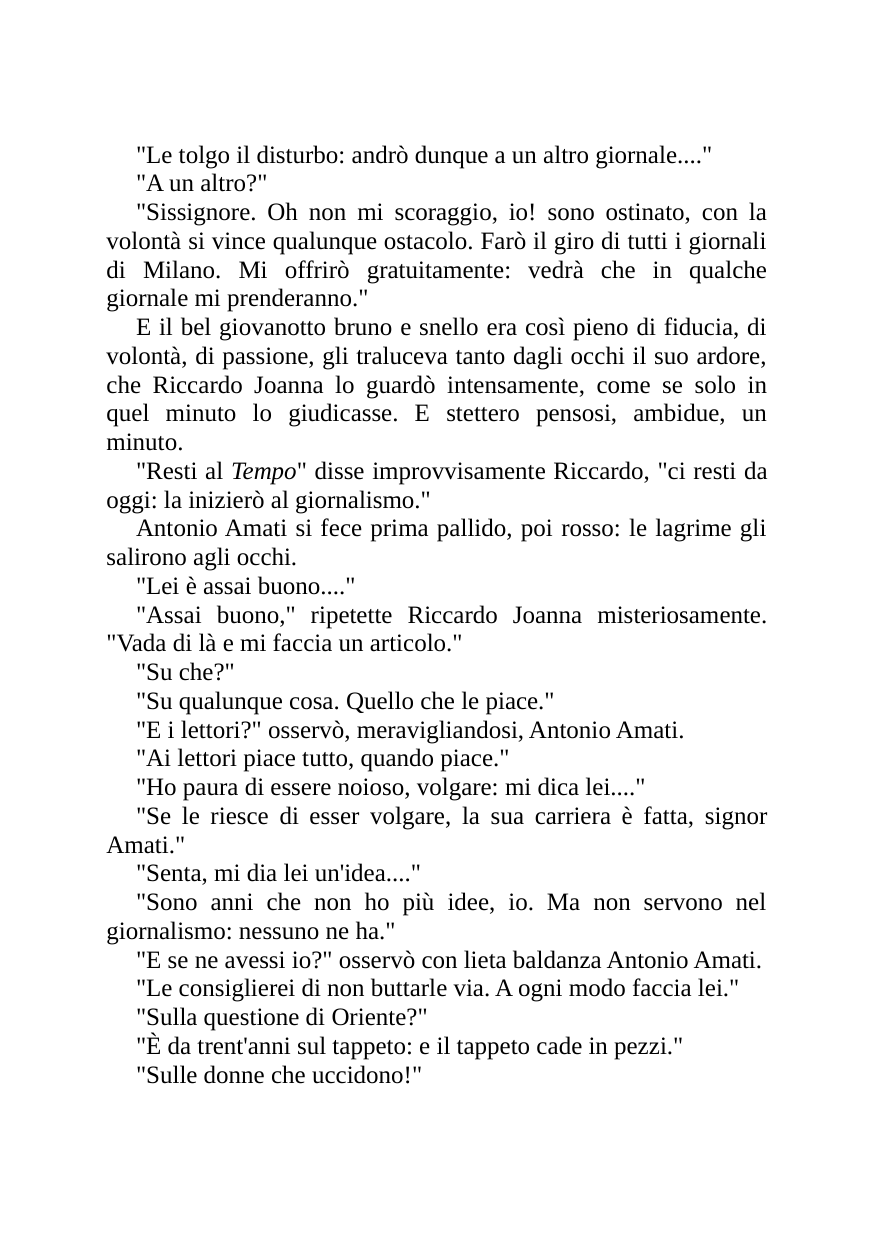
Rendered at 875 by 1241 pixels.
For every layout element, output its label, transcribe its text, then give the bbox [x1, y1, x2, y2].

text "Sulle donne che uccidono!" [106, 1060, 768, 1088]
text "E i lettori?" osservò, meravigliandosi, Antonio Amati. [106, 715, 768, 743]
text "Sissignore. Oh non mi scoraggio, io! sono ostinato, con la volontà si vince qualunque ostacolo. Farò il giro di tutti i giornali di Milano. Mi offrirò gratuitamente: vedrà che in qualche giornale mi prenderanno." [106, 197, 768, 312]
text "Sulla questione di Oriente?" [106, 1002, 768, 1031]
text Antonio Amati si fece prima pallido, poi rosso: le lagrime gli salirono agli occhi. [106, 513, 768, 571]
text "Su qualunque cosa. Quello che le piace." [106, 686, 768, 715]
text "Resti al Tempo" disse improvvisamente Riccardo, "ci resti da oggi: la inizierò al giornalismo." [106, 456, 768, 513]
text "Senta, mi dia lei un'idea...." [106, 858, 768, 887]
text "Le tolgo il disturbo: andrò dunque a un altro giornale...." [106, 140, 768, 168]
text "A un altro?" [106, 168, 768, 197]
text "Le consiglierei di non buttarle via. A ogni modo faccia lei." [106, 973, 768, 1002]
text "Sono anni che non ho più idee, io. Ma non servono nel giornalismo: nessuno ne ha." [106, 887, 768, 945]
text "Ai lettori piace tutto, quando piace." [106, 743, 768, 772]
text "E se ne avessi io?" osservò con lieta baldanza Antonio Amati. [106, 945, 768, 973]
text "È da trent'anni sul tappeto: e il tappeto cade in pezzi." [106, 1031, 768, 1060]
text "Assai buono," ripetette Riccardo Joanna misteriosamente. "Vada di là e mi faccia un articolo." [106, 600, 768, 657]
text "Se le riesce di esser volgare, la sua carriera è fatta, signor Amati." [106, 801, 768, 858]
text E il bel giovanotto bruno e snello era così pieno di fiducia, di volontà, di passione, gli traluceva tanto dagli occhi il suo ardore, che Riccardo Joanna lo guardò intensamente, come se solo in quel minuto lo giudicasse. E stettero pensosi, ambidue, un minuto. [106, 312, 768, 456]
text "Ho paura di essere noioso, volgare: mi dica lei...." [106, 772, 768, 801]
text "Lei è assai buono...." [106, 571, 768, 600]
text "Su che?" [106, 657, 768, 686]
